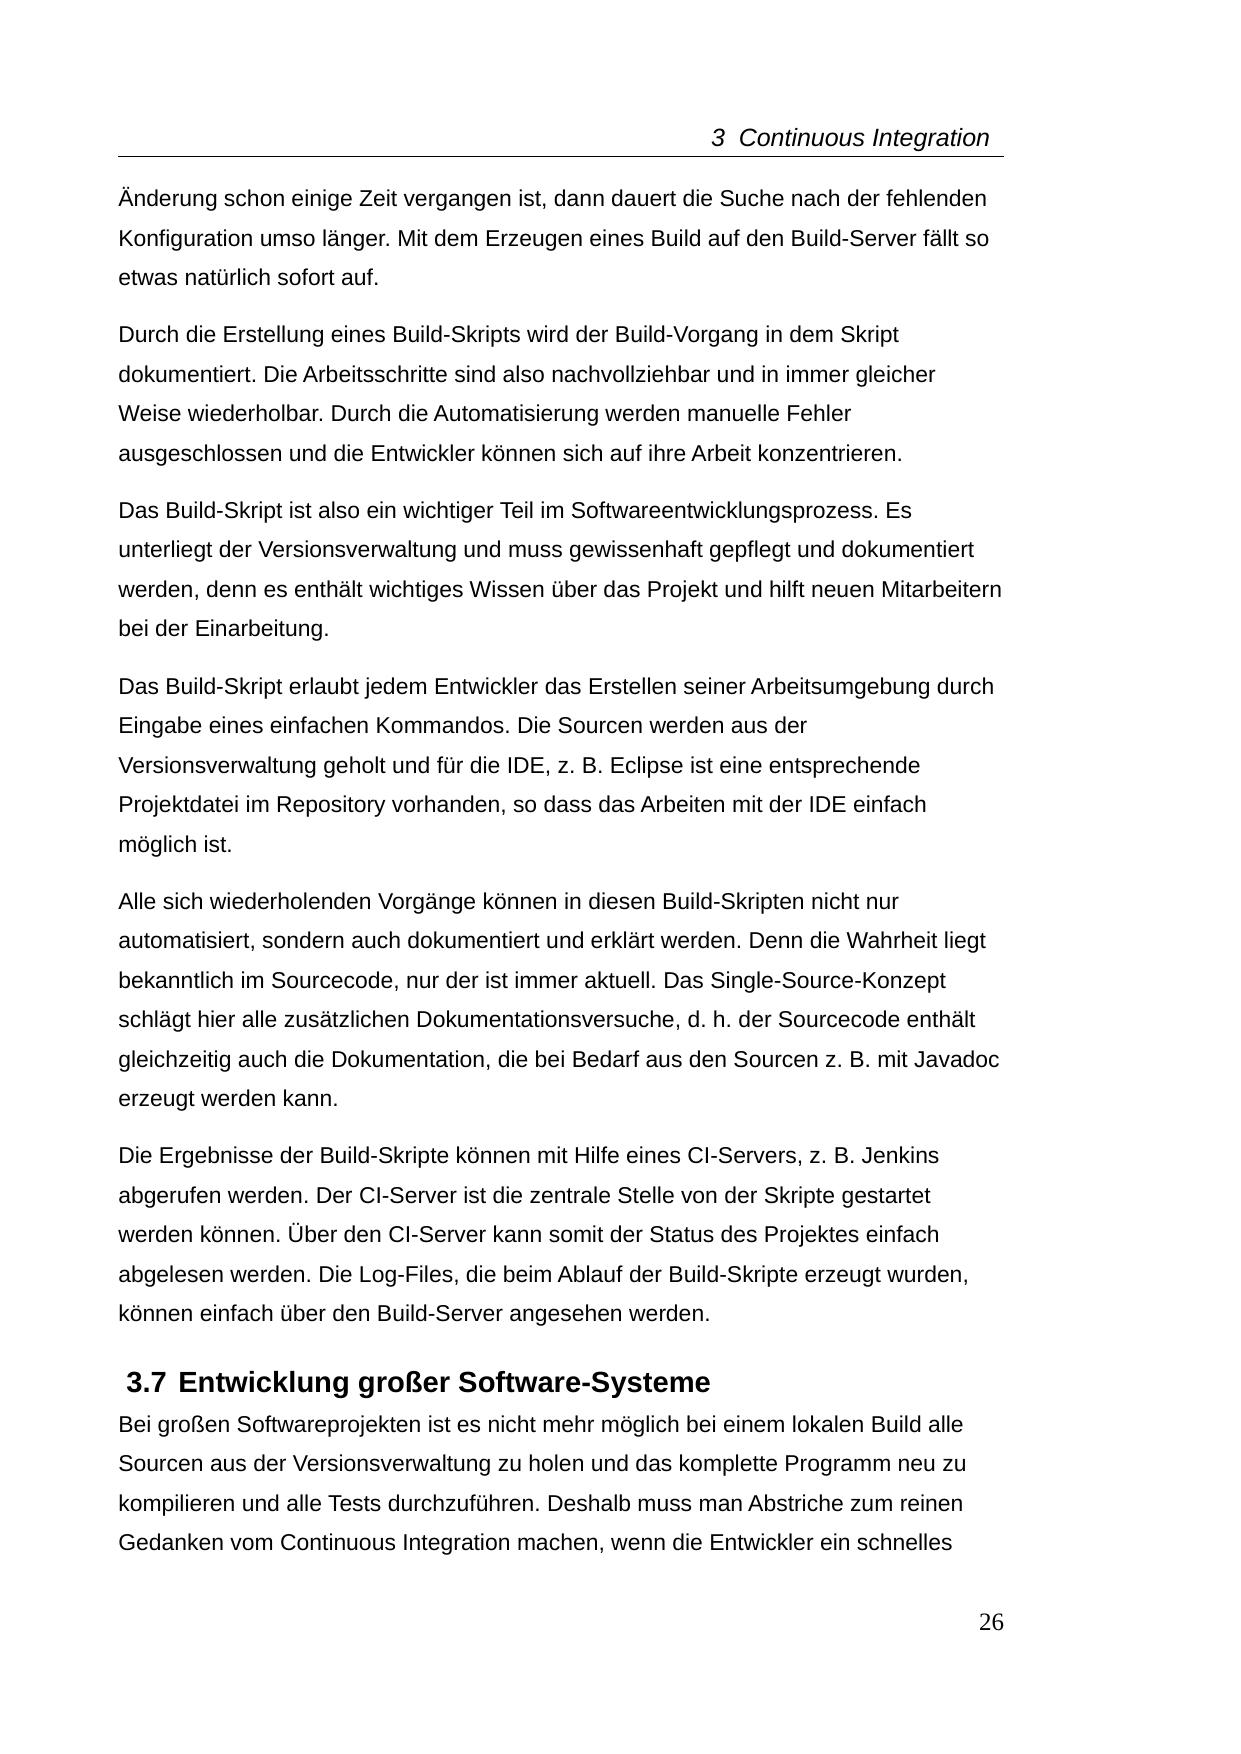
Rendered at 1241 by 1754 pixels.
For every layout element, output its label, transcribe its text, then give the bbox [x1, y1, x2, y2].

text Durch die Erstellung eines Build-Skripts wird der Build-Vorgang in dem Skript dokumentiert. Die Arbeitsschritte sind also nachvollziehbar und in immer gleicher Weise wiederholbar. Durch die Automatisierung werden manuelle Fehler ausgeschlossen und die Entwickler können sich auf ihre Arbeit konzentrieren. [118, 321, 1004, 466]
text Bei großen Softwareprojekten ist es nicht mehr möglich bei einem lokalen Build alle Sourcen aus der Versionsverwaltung zu holen und das komplette Programm neu zu kompilieren und alle Tests durchzuführen. Deshalb muss man Abstriche zum reinen Gedanken vom Continuous Integration machen, wenn die Entwickler ein schnelles [118, 1411, 1004, 1556]
text Das Build-Skript erlaubt jedem Entwickler das Erstellen seiner Arbeitsumgebung durch Eingabe eines einfachen Kommandos. Die Sourcen werden aus der Versionsverwaltung geholt und für die IDE, z. B. Eclipse ist eine entsprechende Projektdatei im Repository vorhanden, so dass das Arbeiten mit der IDE einfach möglich ist. [118, 673, 1004, 857]
text Änderung schon einige Zeit vergangen ist, dann dauert die Suche nach der fehlenden Konfiguration umso länger. Mit dem Erzeugen eines Build auf den Build-Server fällt so etwas natürlich sofort auf. [118, 185, 1004, 291]
text Das Build-Skript ist also ein wichtiger Teil im Softwareentwicklungsprozess. Es unterliegt der Versionsverwaltung und muss gewissenhaft gepflegt und dokumentiert werden, denn es enthält wichtiges Wissen über das Projekt und hilft neuen Mitarbeitern bei der Einarbeitung. [118, 497, 1004, 642]
text Alle sich wiederholenden Vorgänge können in diesen Build-Skripten nicht nur automatisiert, sondern auch dokumentiert und erklärt werden. Denn die Wahrheit liegt bekanntlich im Sourcecode, nur der ist immer aktuell. Das Single-Source-Konzept schlägt hier alle zusätzlichen Dokumentationsversuche, d. h. der Sourcecode enthält gleichzeitig auch die Dokumentation, die bei Bedarf aus den Sourcen z. B. mit Javadoc erzeugt werden kann. [118, 888, 1004, 1111]
subtitle Entwicklung großer Software-Systeme [118, 1365, 1004, 1398]
text Die Ergebnisse der Build-Skripte können mit Hilfe eines CI-Servers, z. B. Jenkins abgerufen werden. Der CI-Server ist die zentrale Stelle von der Skripte gestartet werden können. Über den CI-Server kann somit der Status des Projektes einfach abgelesen werden. Die Log-Files, die beim Ablauf der Build-Skripte erzeugt wurden, können einfach über den Build-Server angesehen werden. [118, 1142, 1004, 1327]
